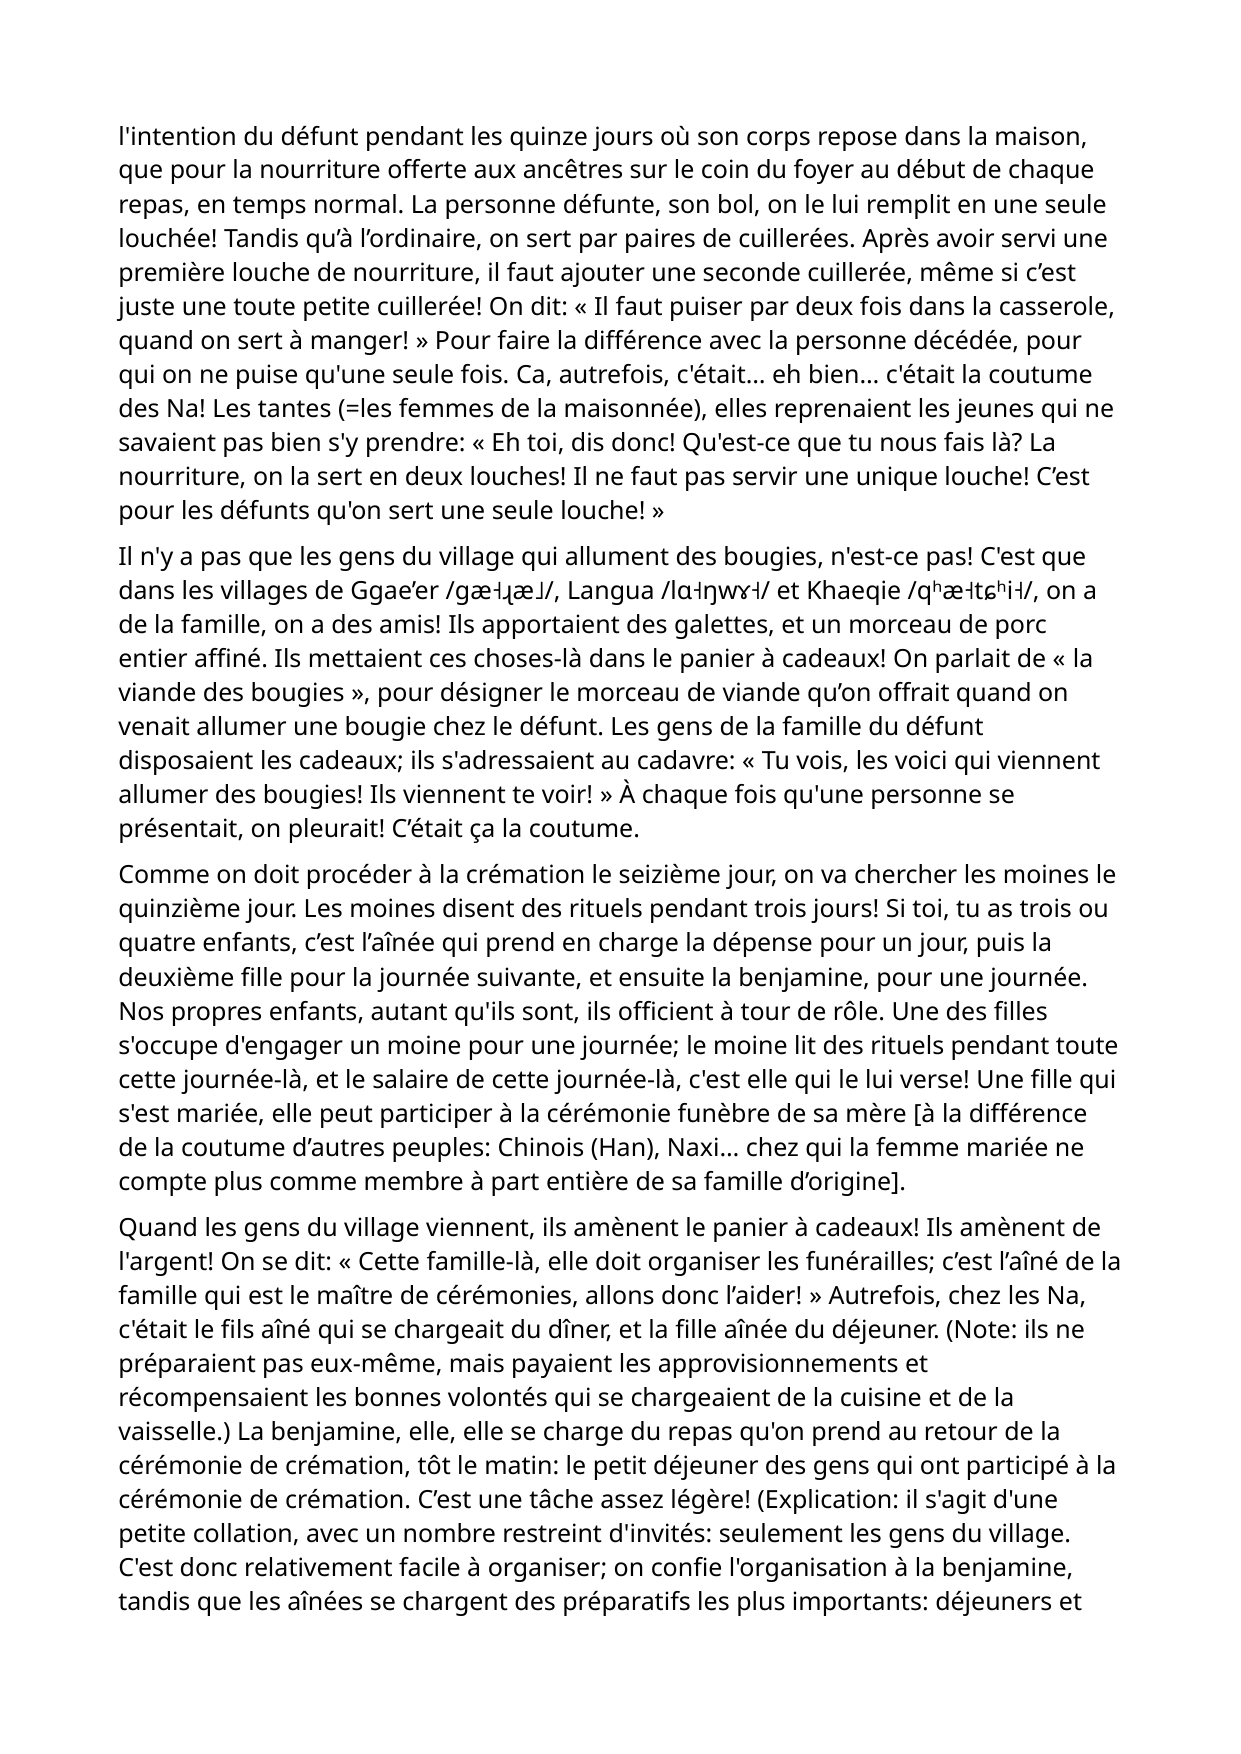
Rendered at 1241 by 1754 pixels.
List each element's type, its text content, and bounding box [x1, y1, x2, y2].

text l'intention du défunt pendant les quinze jours où son corps repose dans la maison, que pour la nourriture offerte aux ancêtres sur le coin du foyer au début de chaque repas, en temps normal. La personne défunte, son bol, on le lui remplit en une seule louchée! Tandis qu’à l’ordinaire, on sert par paires de cuillerées. Après avoir servi une première louche de nourriture, il faut ajouter une seconde cuillerée, même si c’est juste une toute petite cuillerée! On dit: « Il faut puiser par deux fois dans la casserole, quand on sert à manger! » Pour faire la différence avec la personne décédée, pour qui on ne puise qu'une seule fois. Ca, autrefois, c'était… eh bien… c'était la coutume des Na! Les tantes (=les femmes de la maisonnée), elles reprenaient les jeunes qui ne savaient pas bien s'y prendre: « Eh toi, dis donc! Qu'est-ce que tu nous fais là? La nourriture, on la sert en deux louches! Il ne faut pas servir une unique louche! C’est pour les défunts qu'on sert une seule louche! » [118, 118, 1122, 527]
text Il n'y a pas que les gens du village qui allument des bougies, n'est-ce pas! C'est que dans les villages de Ggae’er /gæ˧ɻæ˩/, Langua /lɑ˧ŋwɤ˧/ et Khaeqie /qʰæ˧tɕʰi˧/, on a de la famille, on a des amis! Ils apportaient des galettes, et un morceau de porc entier affiné. Ils mettaient ces choses-là dans le panier à cadeaux! On parlait de « la viande des bougies », pour désigner le morceau de viande qu’on offrait quand on venait allumer une bougie chez le défunt. Les gens de la famille du défunt disposaient les cadeaux; ils s'adressaient au cadavre: « Tu vois, les voici qui viennent allumer des bougies! Ils viennent te voir! » À chaque fois qu'une personne se présentait, on pleurait! C’était ça la coutume. [118, 539, 1122, 845]
text Comme on doit procéder à la crémation le seizième jour, on va chercher les moines le quinzième jour. Les moines disent des rituels pendant trois jours! Si toi, tu as trois ou quatre enfants, c’est l’aînée qui prend en charge la dépense pour un jour, puis la deuxième fille pour la journée suivante, et ensuite la benjamine, pour une journée. Nos propres enfants, autant qu'ils sont, ils officient à tour de rôle. Une des filles s'occupe d'engager un moine pour une journée; le moine lit des rituels pendant toute cette journée-là, et le salaire de cette journée-là, c'est elle qui le lui verse! Une fille qui s'est mariée, elle peut participer à la cérémonie funèbre de sa mère [à la différence de la coutume d’autres peuples: Chinois (Han), Naxi… chez qui la femme mariée ne compte plus comme membre à part entière de sa famille d’origine]. [118, 857, 1122, 1198]
text Quand les gens du village viennent, ils amènent le panier à cadeaux! Ils amènent de l'argent! On se dit: « Cette famille-là, elle doit organiser les funérailles; c’est l’aîné de la famille qui est le maître de cérémonies, allons donc l’aider! » Autrefois, chez les Na, c'était le fils aîné qui se chargeait du dîner, et la fille aînée du déjeuner. (Note: ils ne préparaient pas eux-même, mais payaient les approvisionnements et récompensaient les bonnes volontés qui se chargeaient de la cuisine et de la vaisselle.) La benjamine, elle, elle se charge du repas qu'on prend au retour de la cérémonie de crémation, tôt le matin: le petit déjeuner des gens qui ont participé à la cérémonie de crémation. C’est une tâche assez légère! (Explication: il s'agit d'une petite collation, avec un nombre restreint d'invités: seulement les gens du village. C'est donc relativement facile à organiser; on confie l'organisation à la benjamine, tandis que les aînées se chargent des préparatifs les plus importants: déjeuners et [118, 1209, 1122, 1618]
